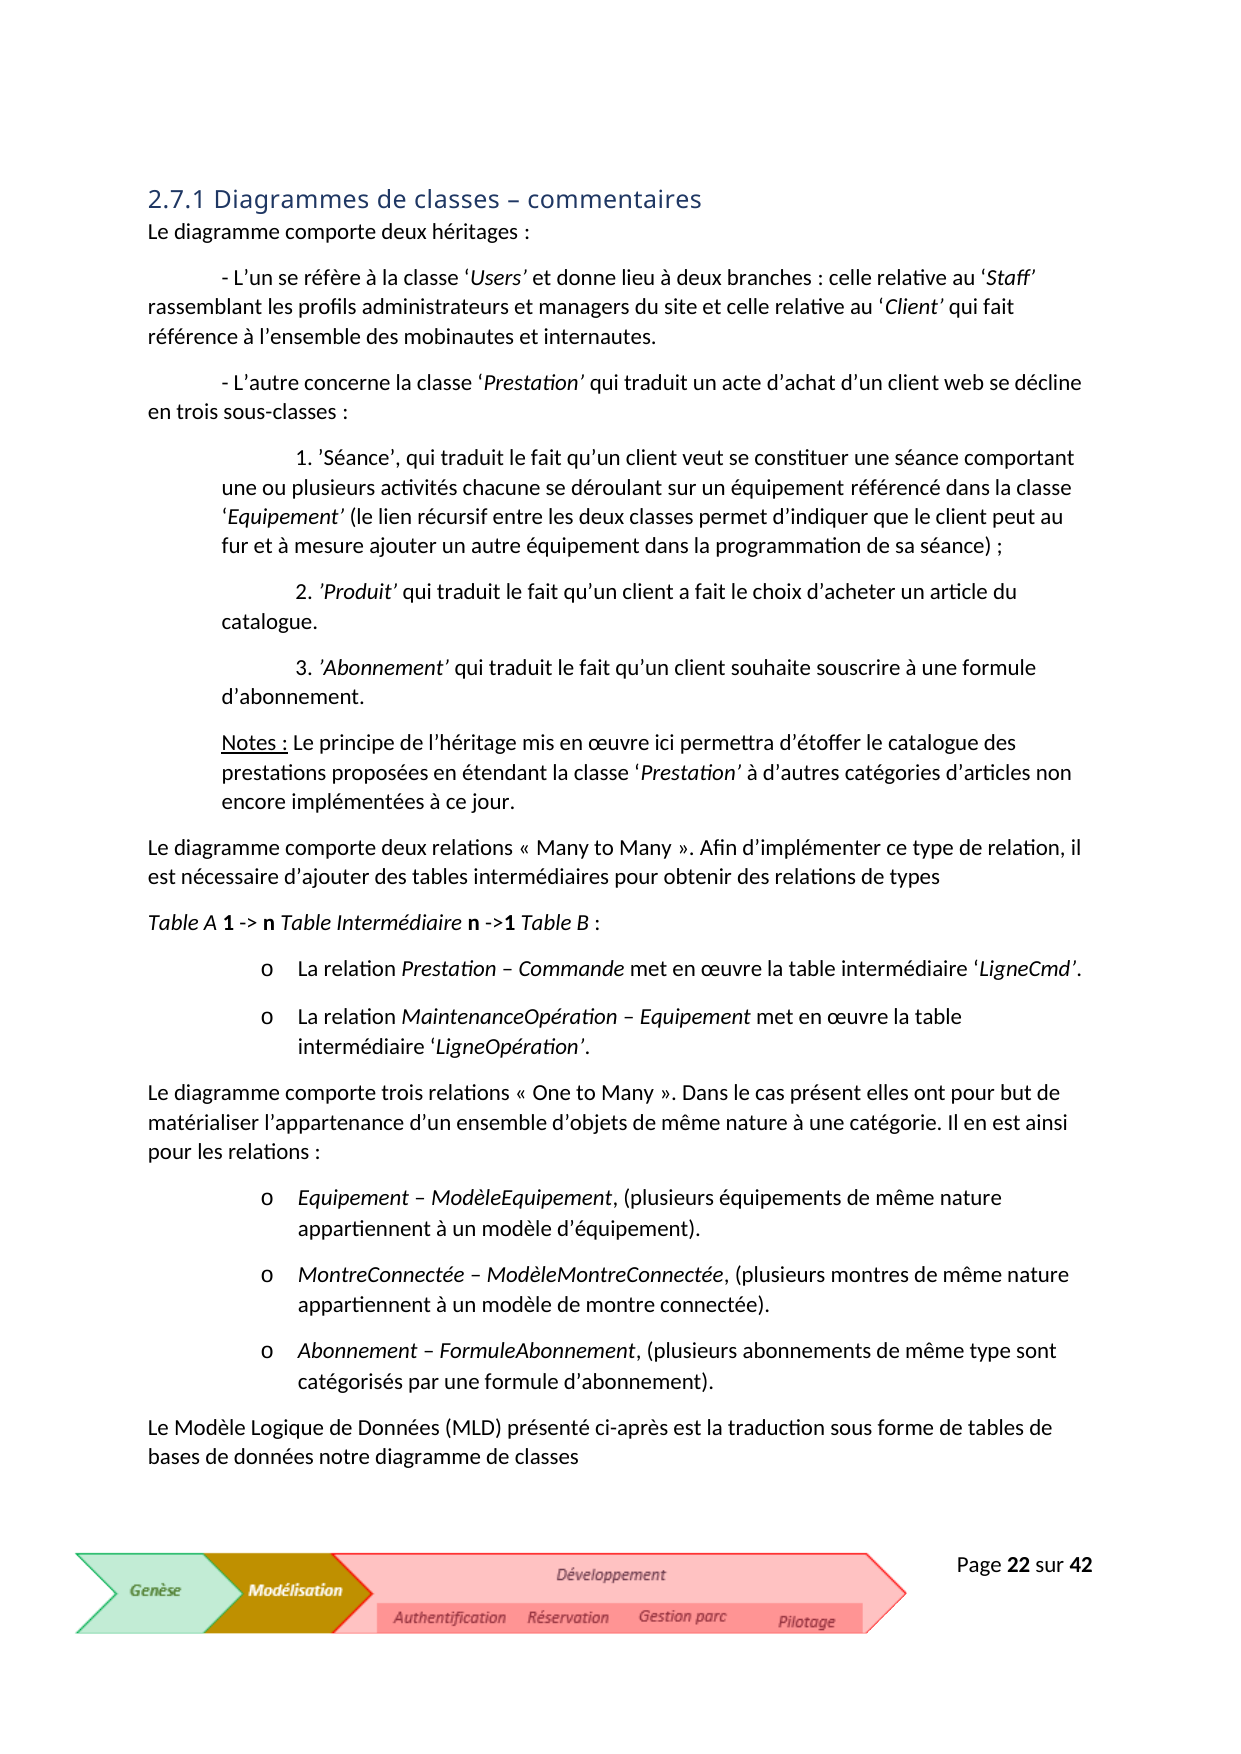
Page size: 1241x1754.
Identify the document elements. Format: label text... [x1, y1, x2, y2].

text 1. ’Séance’, qui traduit le fait qu’un client veut se constituer une séance comportant une ou plusieurs activités chacune se déroulant sur un équipement référencé dans la classe ‘Equipement’ (le lien récursif entre les deux classes permet d’indiquer que le client peut au fur et à mesure ajouter un autre équipement dans la programmation de sa séance) ; [221, 443, 1092, 559]
text Le Modèle Logique de Données (MLD) présenté ci-après est la traduction sous forme de tables de bases de données notre diagramme de classes [148, 1413, 1092, 1470]
text Le diagramme comporte deux relations « Many to Many ». Afin d’implémenter ce type de relation, il est nécessaire d’ajouter des tables intermédiaires pour obtenir des relations de types [148, 833, 1092, 891]
text Table A 1 -> n Table Intermédiaire n ->1 Table B : [148, 908, 1092, 937]
text 2. ’Produit’ qui traduit le fait qu’un client a fait le choix d’acheter un article du catalogue. [221, 577, 1092, 635]
text - L’un se réfère à la classe ‘Users’ et donne lieu à deux branches : celle relative au ‘Staff’ rassemblant les profils administrateurs et managers du site et celle relative au ‘Client’ qui fait référence à l’ensemble des mobinautes et internautes. [148, 263, 1092, 350]
list Abonnement – FormuleAbonnement, (plusieurs abonnements de même type sont catégorisés par une formule d’abonnement). [260, 1336, 1092, 1395]
text 3. ’Abonnement’ qui traduit le fait qu’un client souhaite souscrire à une formule d’abonnement. [221, 653, 1092, 710]
text Notes : Le principe de l’héritage mis en œuvre ici permettra d’étoffer le catalogue des prestations proposées en étendant la classe ‘Prestation’ à d’autres catégories d’articles non encore implémentées à ce jour. [221, 728, 1092, 815]
list Equipement – ModèleEquipement, (plusieurs équipements de même nature appartiennent à un modèle d’équipement). [260, 1183, 1092, 1242]
list MontreConnectée – ModèleMontreConnectée, (plusieurs montres de même nature appartiennent à un modèle de montre connectée). [260, 1260, 1092, 1318]
subtitle 2.7.1 Diagrammes de classes – commentaires [148, 181, 1092, 215]
list La relation Prestation – Commande met en œuvre la table intermédiaire ‘LigneCmd’. [260, 954, 1092, 984]
list La relation MaintenanceOpération – Equipement met en œuvre la table intermédiaire ‘LigneOpération’. [260, 1002, 1092, 1060]
text Le diagramme comporte trois relations « One to Many ». Dans le cas présent elles ont pour but de matérialiser l’appartenance d’un ensemble d’objets de même nature à une catégorie. Il en est ainsi pour les relations : [148, 1078, 1092, 1165]
text - L’autre concerne la classe ‘Prestation’ qui traduit un acte d’achat d’un client web se décline en trois sous-classes : [148, 368, 1092, 425]
text Le diagramme comporte deux héritages : [148, 217, 1092, 245]
